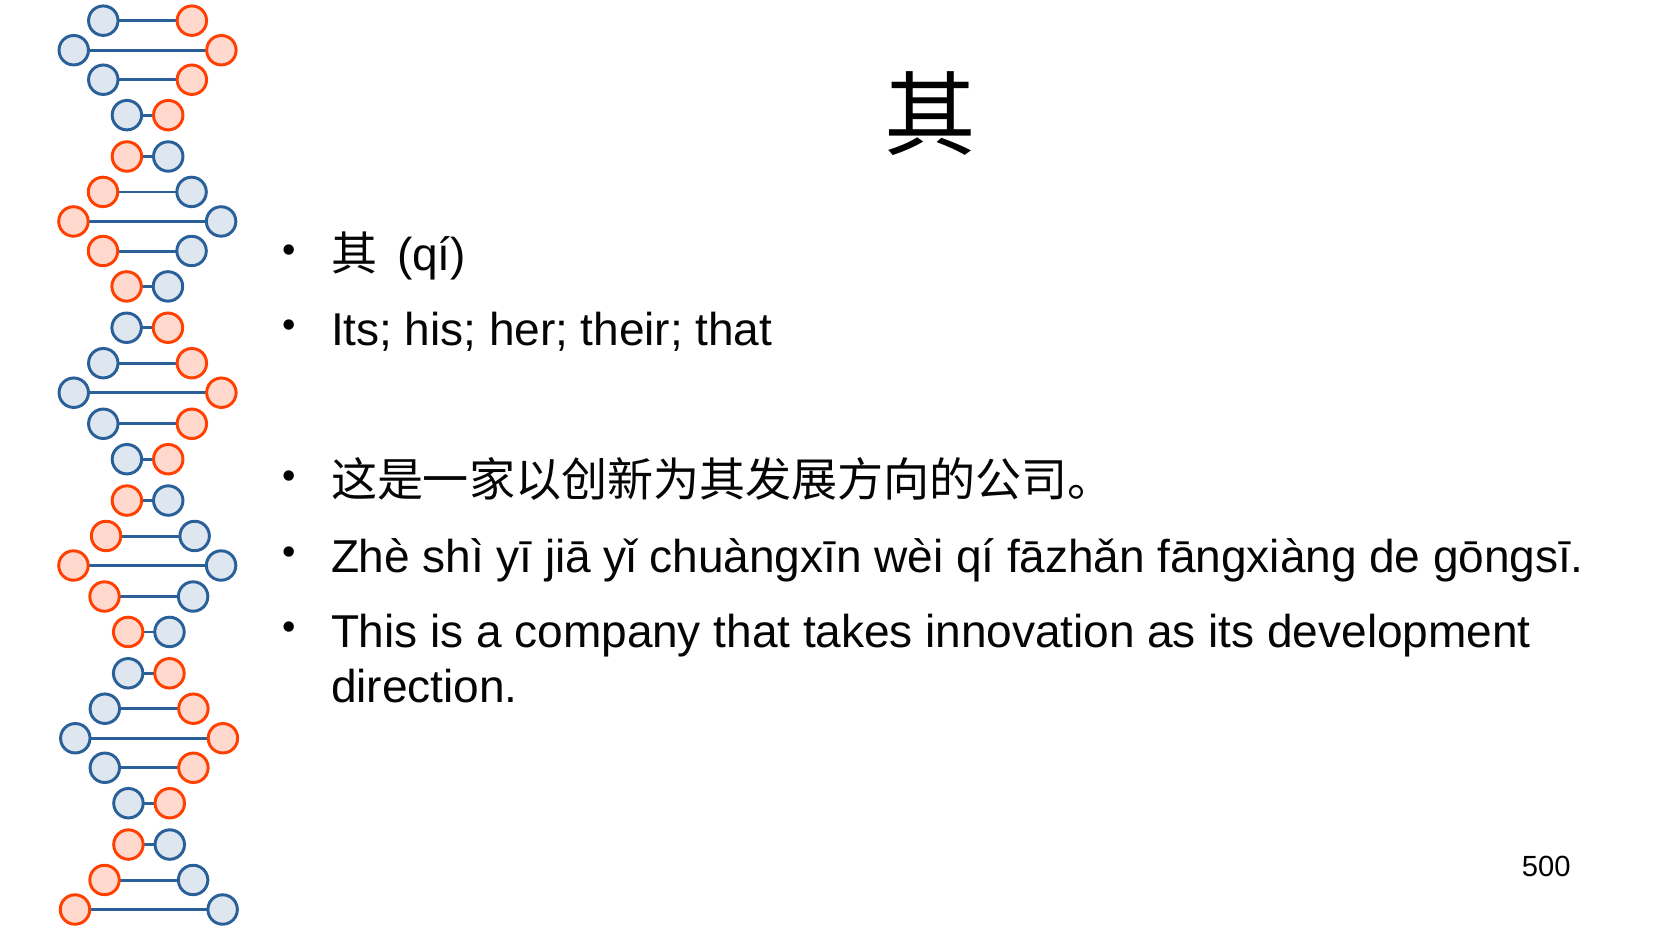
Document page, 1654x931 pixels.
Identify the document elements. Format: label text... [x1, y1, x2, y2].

title 其 [265, 35, 1595, 189]
list 其 (qí) Its; his; her; their; that 这是一家以创新为其发展方向的公司。 Zhè shì yī jiā yǐ chuàngxīn wèi qí fāzhǎn fāngxiàng de gōngsī. This is a company that takes innovation as its development direction. [265, 224, 1595, 764]
